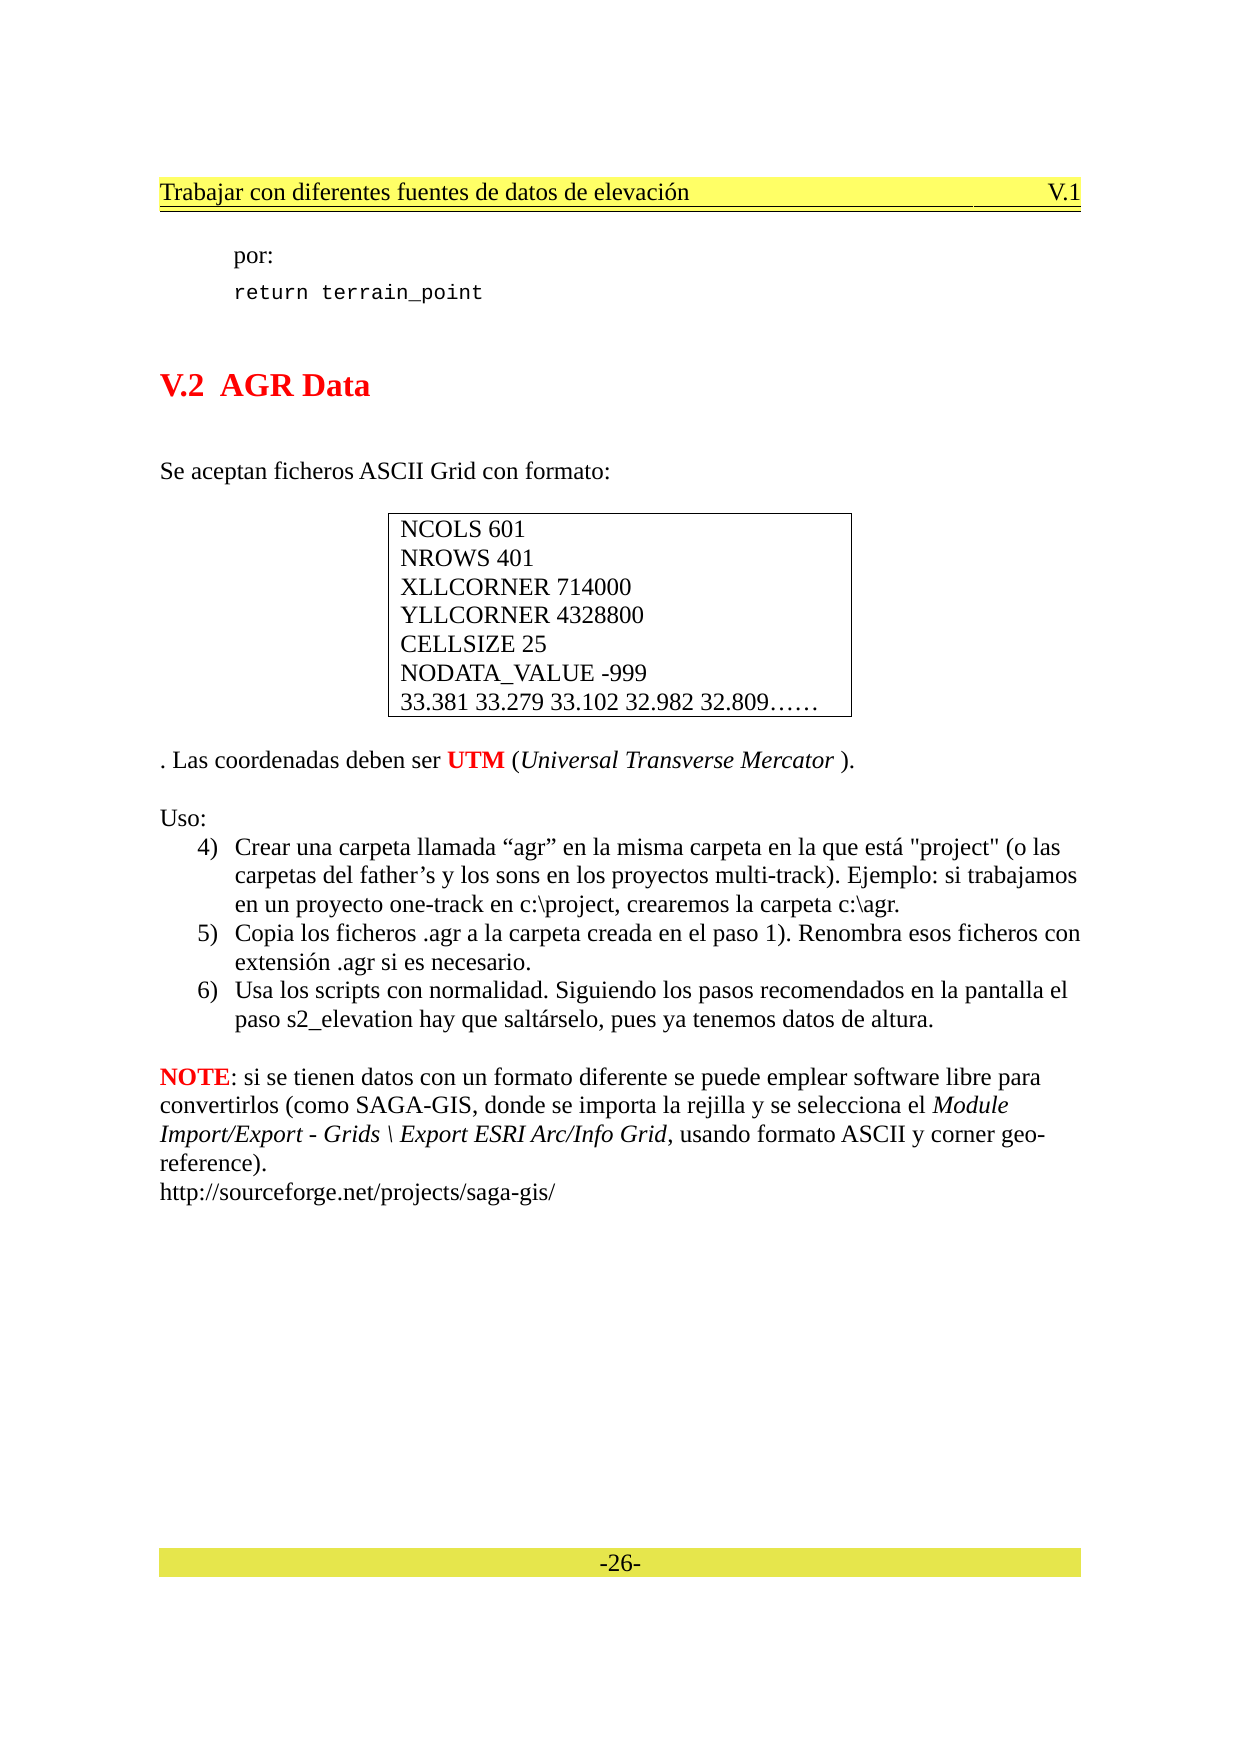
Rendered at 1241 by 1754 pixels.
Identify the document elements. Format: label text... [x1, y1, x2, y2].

text por: [159, 240, 1081, 269]
text Se aceptan ficheros ASCII Grid con formato: [159, 456, 1081, 484]
table_header NCOLS 601 NROWS 401 XLLCORNER 714000 YLLCORNER 4328800 CELLSIZE 25 NODATA_VALUE -999 33.381 33.279 33.102 32.982 32.809…… [389, 514, 851, 716]
text Uso: [159, 803, 1081, 832]
text NOTE: si se tienen datos con un formato diferente se puede emplear software libre para convertirlos (como SAGA-GIS, donde se importa la rejilla y se selecciona el Module Import/Export - Grids \ Export ESRI Arc/Info Grid, usando formato ASCII y corner geo-reference). [159, 1062, 1081, 1177]
list Usa los scripts con normalidad. Siguiendo los pasos recomendados en la pantalla el paso s2_elevation hay que saltárselo, pues ya tenemos datos de altura. [197, 975, 1081, 1033]
text return terrain_point [159, 282, 1081, 305]
text . Las coordenadas deben ser UTM (Universal Transverse Mercator ). [159, 745, 1081, 774]
text http://sourceforge.net/projects/saga-gis/ [159, 1177, 1081, 1205]
list Crear una carpeta llamada “agr” en la misma carpeta en la que está "project" (o las carpetas del father’s y los sons en los proyectos multi-track). Ejemplo: si trabajamos en un proyecto one-track en c:\project, crearemos la carpeta c:\agr. [197, 832, 1081, 918]
list Copia los ficheros .agr a la carpeta creada en el paso 1). Renombra esos ficheros con extensión .agr si es necesario. [197, 918, 1081, 975]
subtitle AGR Data [159, 365, 1081, 403]
